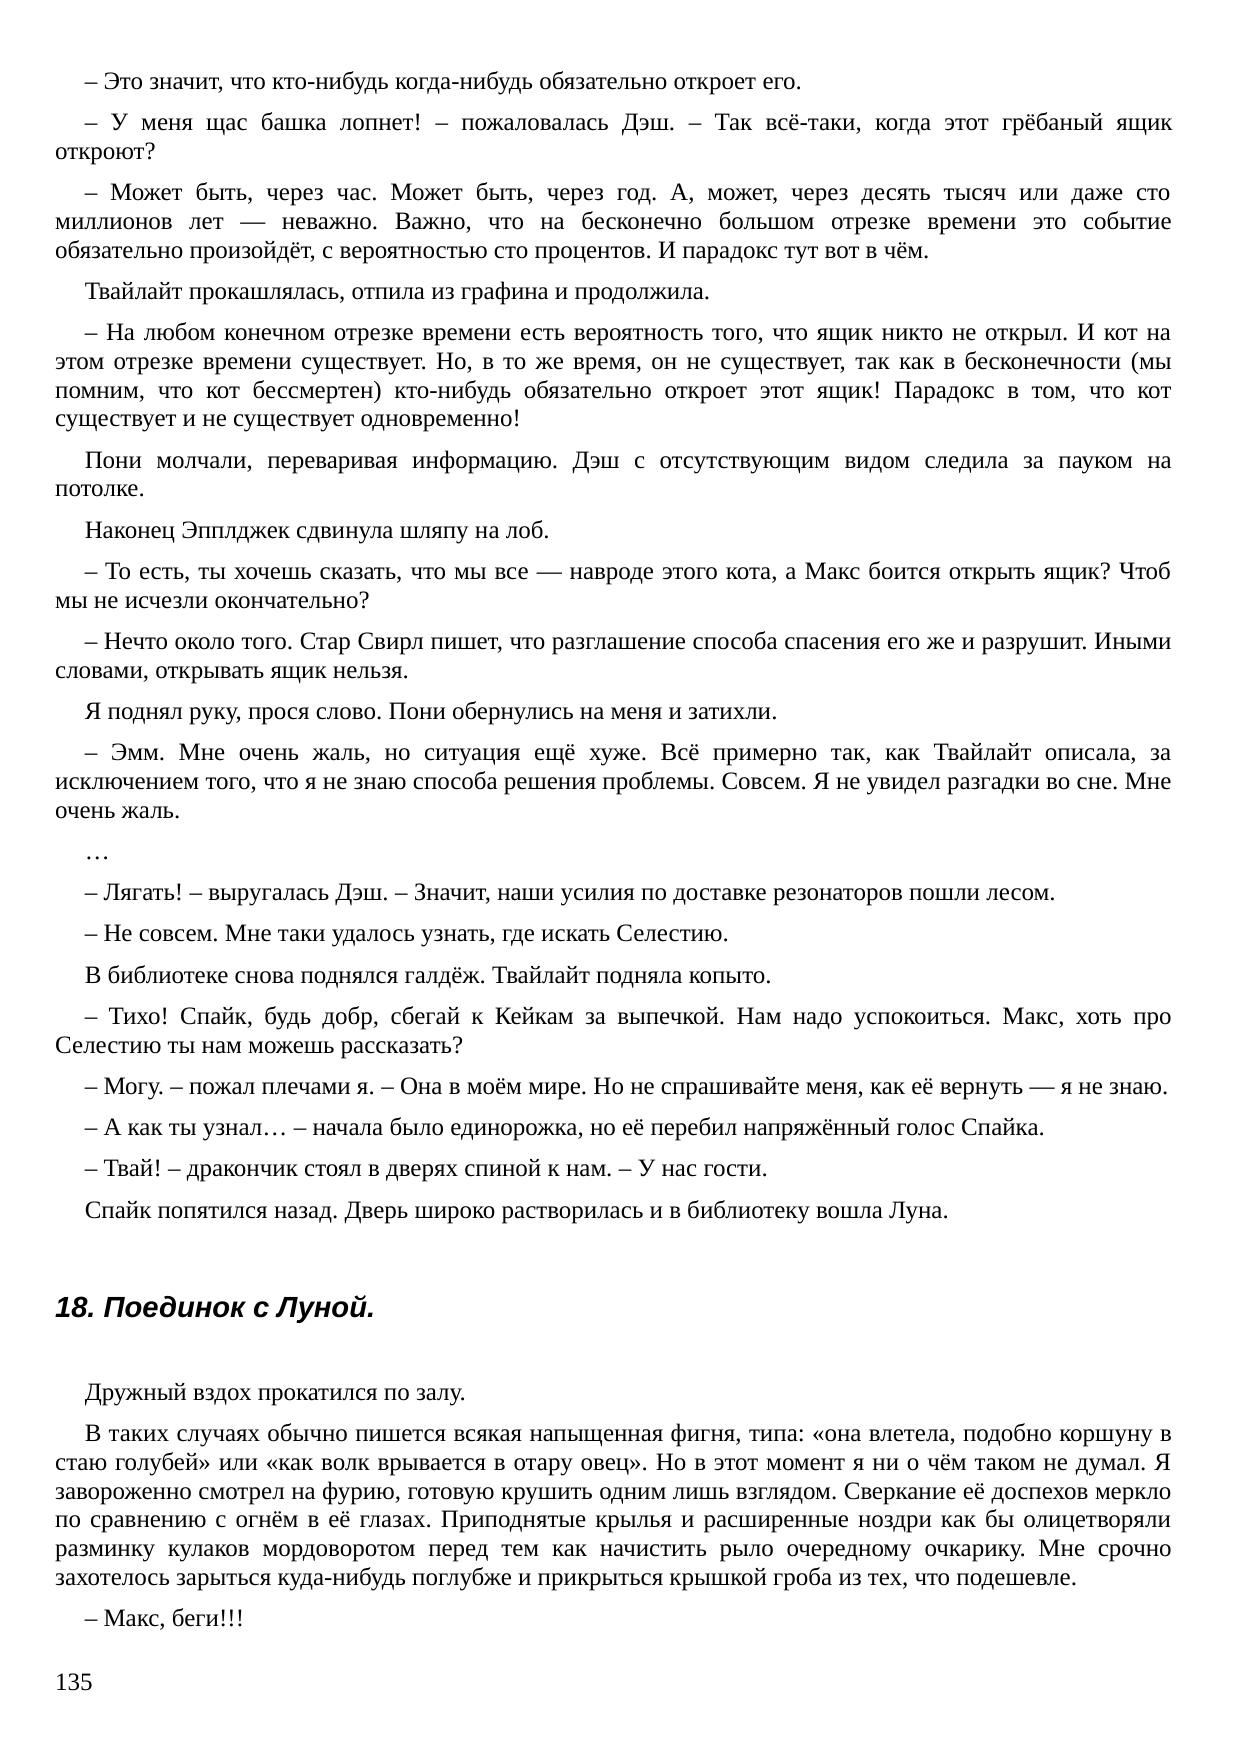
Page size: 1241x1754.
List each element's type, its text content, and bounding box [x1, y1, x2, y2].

subtitle 18. Поединок с Луной. [55, 1290, 1173, 1323]
text – Твай! – дракончик стоял в дверях спиной к нам. – У нас гости. [55, 1153, 1173, 1182]
text – Лягать! – выругалась Дэш. – Значит, наши усилия по доставке резонаторов пошли лесом. [55, 877, 1173, 906]
text Дружный вздох прокатился по залу. [55, 1377, 1173, 1406]
text … [55, 836, 1173, 865]
text Спайк попятился назад. Дверь широко растворилась и в библиотеку вошла Луна. [55, 1195, 1173, 1223]
text – Может быть, через час. Может быть, через год. А, может, через десять тысяч или даже сто миллионов лет — неважно. Важно, что на бесконечно большом отрезке времени это событие обязательно произойдёт, с вероятностью сто процентов. И парадокс тут вот в чём. [55, 177, 1173, 263]
text Твайлайт прокашлялась, отпила из графина и продолжила. [55, 276, 1173, 305]
text В таких случаях обычно пишется всякая напыщенная фигня, типа: «она влетела, подобно коршуну в стаю голубей» или «как волк врывается в отару овец». Но в этот момент я ни о чём таком не думал. Я завороженно смотрел на фурию, готовую крушить одним лишь взглядом. Сверкание её доспехов меркло по сравнению с огнём в её глазах. Приподнятые крылья и расширенные ноздри как бы олицетворяли разминку кулаков мордоворотом перед тем как начистить рыло очередному очкарику. Мне срочно захотелось зарыться куда-нибудь поглубже и прикрыться крышкой гроба из тех, что подешевле. [55, 1418, 1173, 1591]
text – Макс, беги!!! [55, 1603, 1173, 1632]
text Я поднял руку, прося слово. Пони обернулись на меня и затихли. [55, 696, 1173, 725]
text Наконец Эпплджек сдвинула шляпу на лоб. [55, 515, 1173, 543]
text – Могу. – пожал плечами я. – Она в моём мире. Но не спрашивайте меня, как её вернуть — я не знаю. [55, 1071, 1173, 1100]
text – А как ты узнал… – начала было единорожка, но её перебил напряжённый голос Спайка. [55, 1112, 1173, 1141]
text – То есть, ты хочешь сказать, что мы все — навроде этого кота, а Макс боится открыть ящик? Чтоб мы не исчезли окончательно? [55, 556, 1173, 613]
text В библиотеке снова поднялся галдёж. Твайлайт подняла копыто. [55, 960, 1173, 988]
text – Нечто около того. Стар Свирл пишет, что разглашение способа спасения его же и разрушит. Иными словами, открывать ящик нельзя. [55, 626, 1173, 683]
text – На любом конечном отрезке времени есть вероятность того, что ящик никто не открыл. И кот на этом отрезке времени существует. Но, в то же время, он не существует, так как в бесконечности (мы помним, что кот бессмертен) кто-нибудь обязательно откроет этот ящик! Парадокс в том, что кот существует и не существует одновременно! [55, 317, 1173, 432]
text Пони молчали, переваривая информацию. Дэш с отсутствующим видом следила за пауком на потолке. [55, 445, 1173, 502]
text – Тихо! Спайк, будь добр, сбегай к Кейкам за выпечкой. Нам надо успокоиться. Макс, хоть про Селестию ты нам можешь рассказать? [55, 1001, 1173, 1058]
text – У меня щас башка лопнет! – пожаловалась Дэш. – Так всё-таки, когда этот грёбаный ящик откроют? [55, 107, 1173, 165]
text – Эмм. Мне очень жаль, но ситуация ещё хуже. Всё примерно так, как Твайлайт описала, за исключением того, что я не знаю способа решения проблемы. Совсем. Я не увидел разгадки во сне. Мне очень жаль. [55, 737, 1173, 823]
text – Это значит, что кто-нибудь когда-нибудь обязательно откроет его. [55, 66, 1173, 95]
text – Не совсем. Мне таки удалось узнать, где искать Селестию. [55, 918, 1173, 947]
